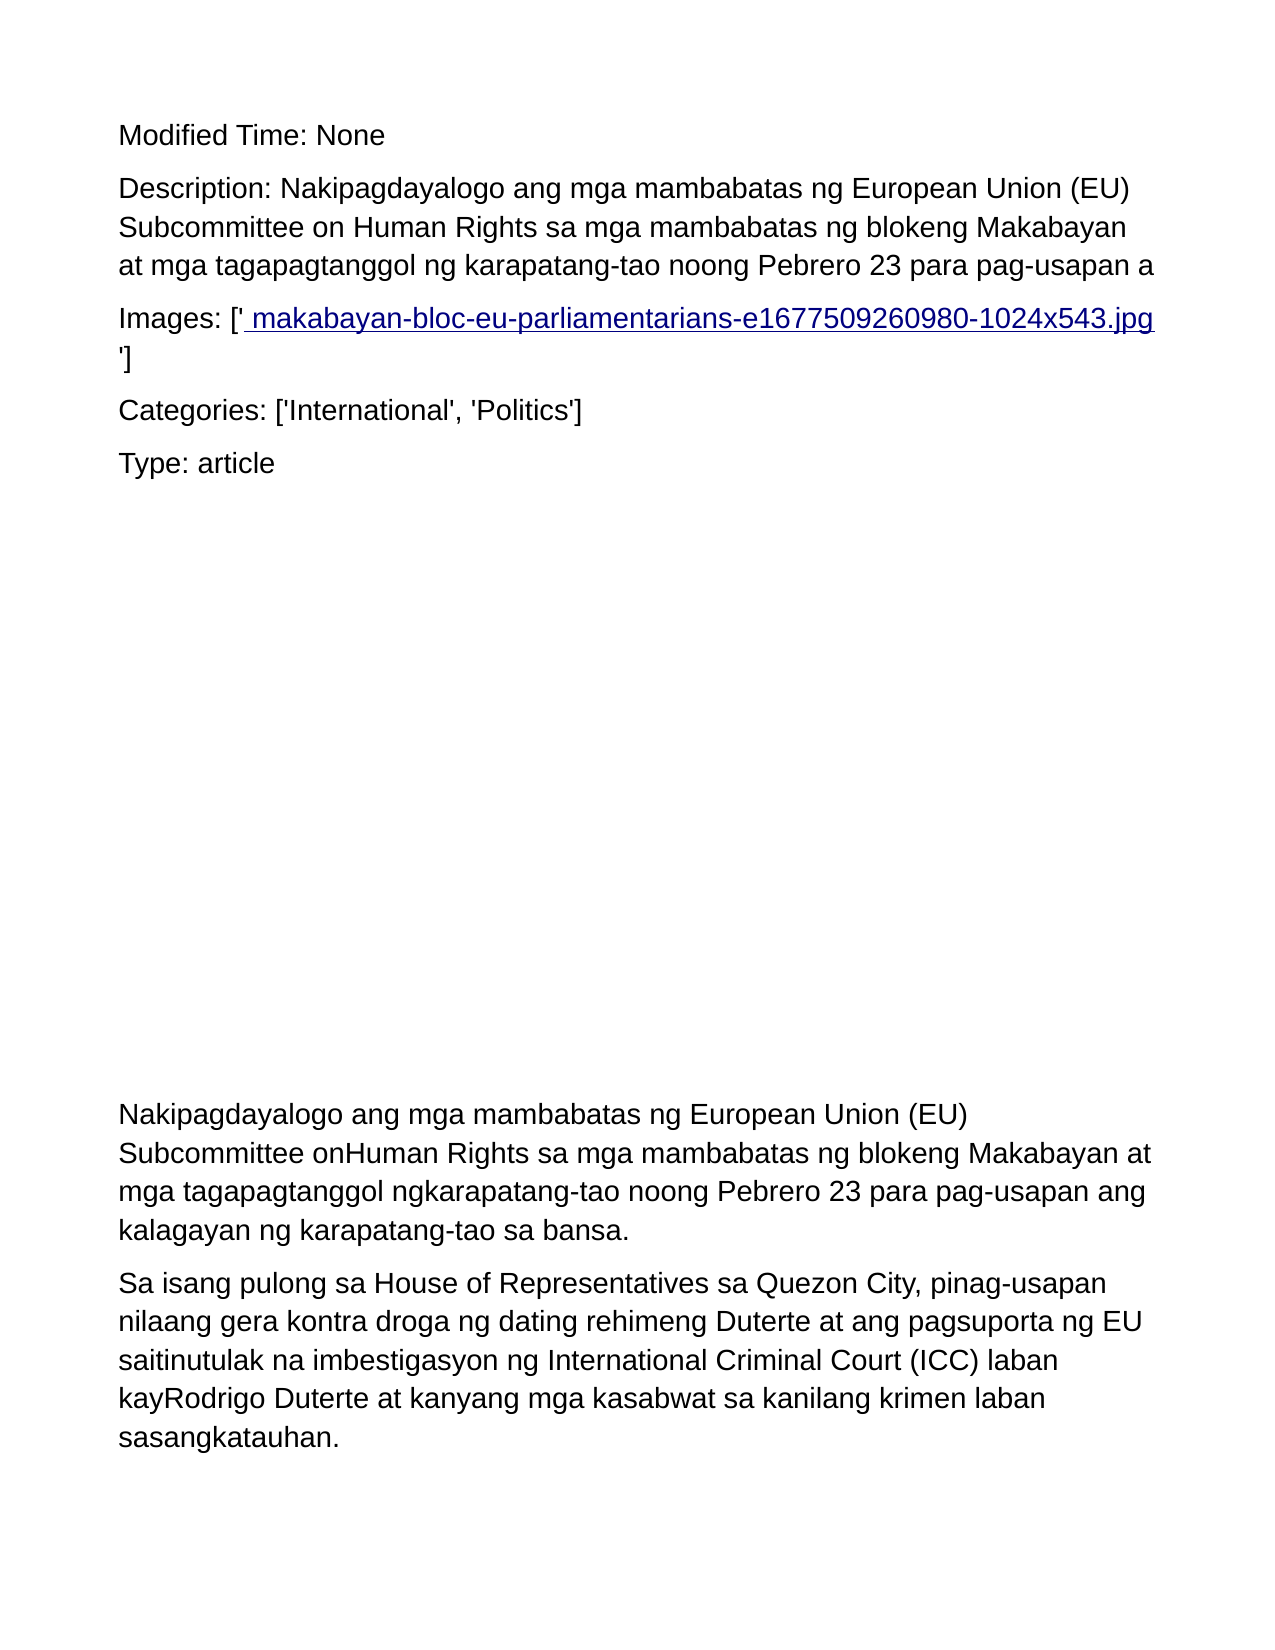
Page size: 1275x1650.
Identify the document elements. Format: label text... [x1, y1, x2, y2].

text Images: [' makabayan-bloc-eu-parliamentarians-e1677509260980-1024x543.jpg '] [118, 301, 1157, 373]
text Sa isang pulong sa House of Representatives sa Quezon City, pinag-usapan nilaang gera kontra droga ng dating rehimeng Duterte at ang pagsuporta ng EU saitinutulak na imbestigasyon ng International Criminal Court (ICC) laban kayRodrigo Duterte at kanyang mga kasabwat sa kanilang krimen laban sasangkatauhan. [118, 1266, 1157, 1453]
text Type: article [118, 446, 1157, 480]
text Categories: ['International', 'Politics'] [118, 393, 1157, 427]
text Modified Time: None [118, 118, 1157, 152]
text Description: Nakipagdayalogo ang mga mambabatas ng European Union (EU) Subcommittee on Human Rights sa mga mambabatas ng blokeng Makabayan at mga tagapagtanggol ng karapatang-tao noong Pebrero 23 para pag-usapan a [118, 171, 1157, 282]
text Nakipagdayalogo ang mga mambabatas ng European Union (EU) Subcommittee onHuman Rights sa mga mambabatas ng blokeng Makabayan at mga tagapagtanggol ngkarapatang-tao noong Pebrero 23 para pag-usapan ang kalagayan ng karapatang-tao sa bansa. [118, 1097, 1157, 1246]
